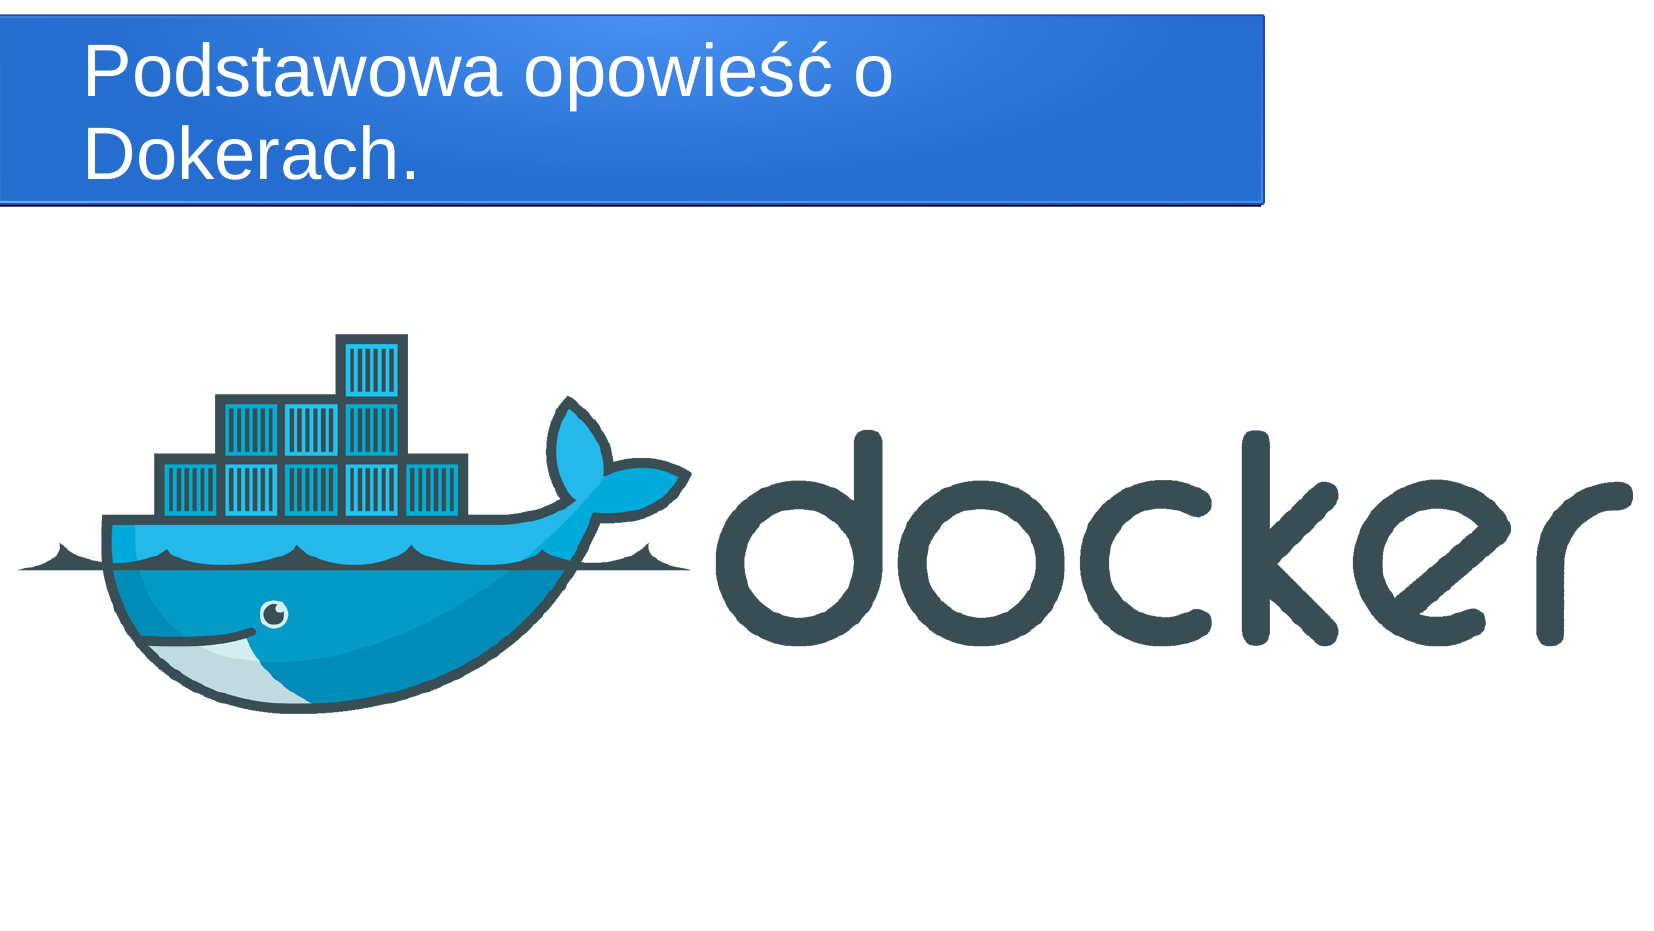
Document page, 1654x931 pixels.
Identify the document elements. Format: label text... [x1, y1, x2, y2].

picture [0, 295, 1654, 783]
title Podstawowa opowieść o Dokerach. [82, 29, 1235, 196]
